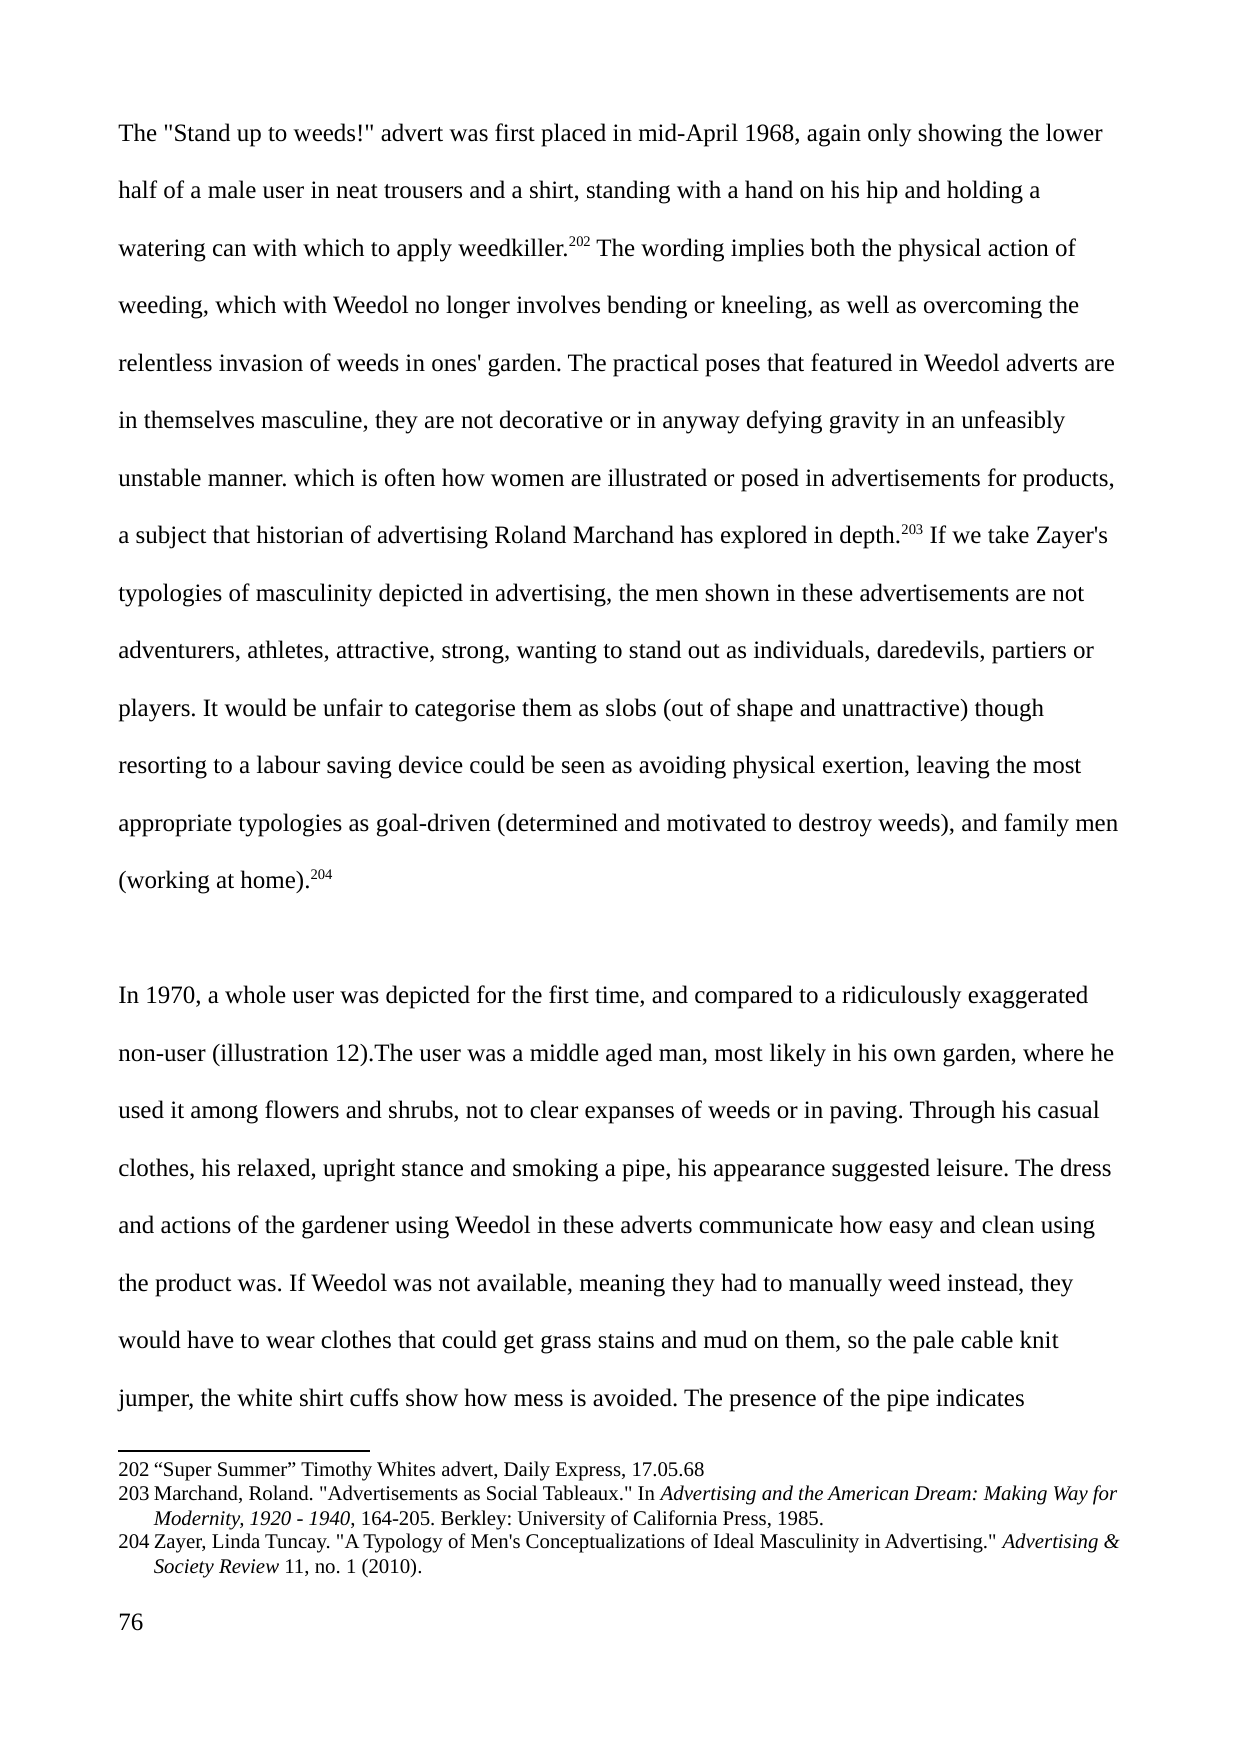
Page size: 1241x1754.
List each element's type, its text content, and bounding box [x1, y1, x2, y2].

text Marchand, Roland. "Advertisements as Social Tableaux." In Advertising and the American Dream: Making Way for Modernity, 1920 - 1940, 164-205. Berkley: University of California Press, 1985. [118, 1481, 1122, 1529]
text In 1970, a whole user was depicted for the first time, and compared to a ridiculously exaggerated non-user (illustration 12).The user was a middle aged man, most likely in his own garden, where he used it among flowers and shrubs, not to clear expanses of weeds or in paving. Through his casual clothes, his relaxed, upright stance and smoking a pipe, his appearance suggested leisure. The dress and actions of the gardener using Weedol in these adverts communicate how easy and clean using the product was. If Weedol was not available, meaning they had to manually weed instead, they would have to wear clothes that could get grass stains and mud on them, so the pale cable knit jumper, the white shirt cuffs show how mess is avoided. The presence of the pipe indicates [118, 981, 1122, 1412]
text The "Stand up to weeds!" advert was first placed in mid-April 1968, again only showing the lower half of a male user in neat trousers and a shirt, standing with a hand on his hip and holding a watering can with which to apply weedkiller. The wording implies both the physical action of weeding, which with Weedol no longer involves bending or kneeling, as well as overcoming the relentless invasion of weeds in ones' garden. The practical poses that featured in Weedol adverts are in themselves masculine, they are not decorative or in anyway defying gravity in an unfeasibly unstable manner. which is often how women are illustrated or posed in advertisements for products, a subject that historian of advertising Roland Marchand has explored in depth. If we take Zayer's typologies of masculinity depicted in advertising, the men shown in these advertisements are not adventurers, athletes, attractive, strong, wanting to stand out as individuals, daredevils, partiers or players. It would be unfair to categorise them as slobs (out of shape and unattractive) though resorting to a labour saving device could be seen as avoiding physical exertion, leaving the most appropriate typologies as goal-driven (determined and motivated to destroy weeds), and family men (working at home). [118, 118, 1122, 894]
text “Super Summer” Timothy Whites advert, Daily Express, 17.05.68 [118, 1457, 1122, 1481]
text Zayer, Linda Tuncay. "A Typology of Men's Conceptualizations of Ideal Masculinity in Advertising." Advertising & Society Review 11, no. 1 (2010). [118, 1529, 1122, 1578]
